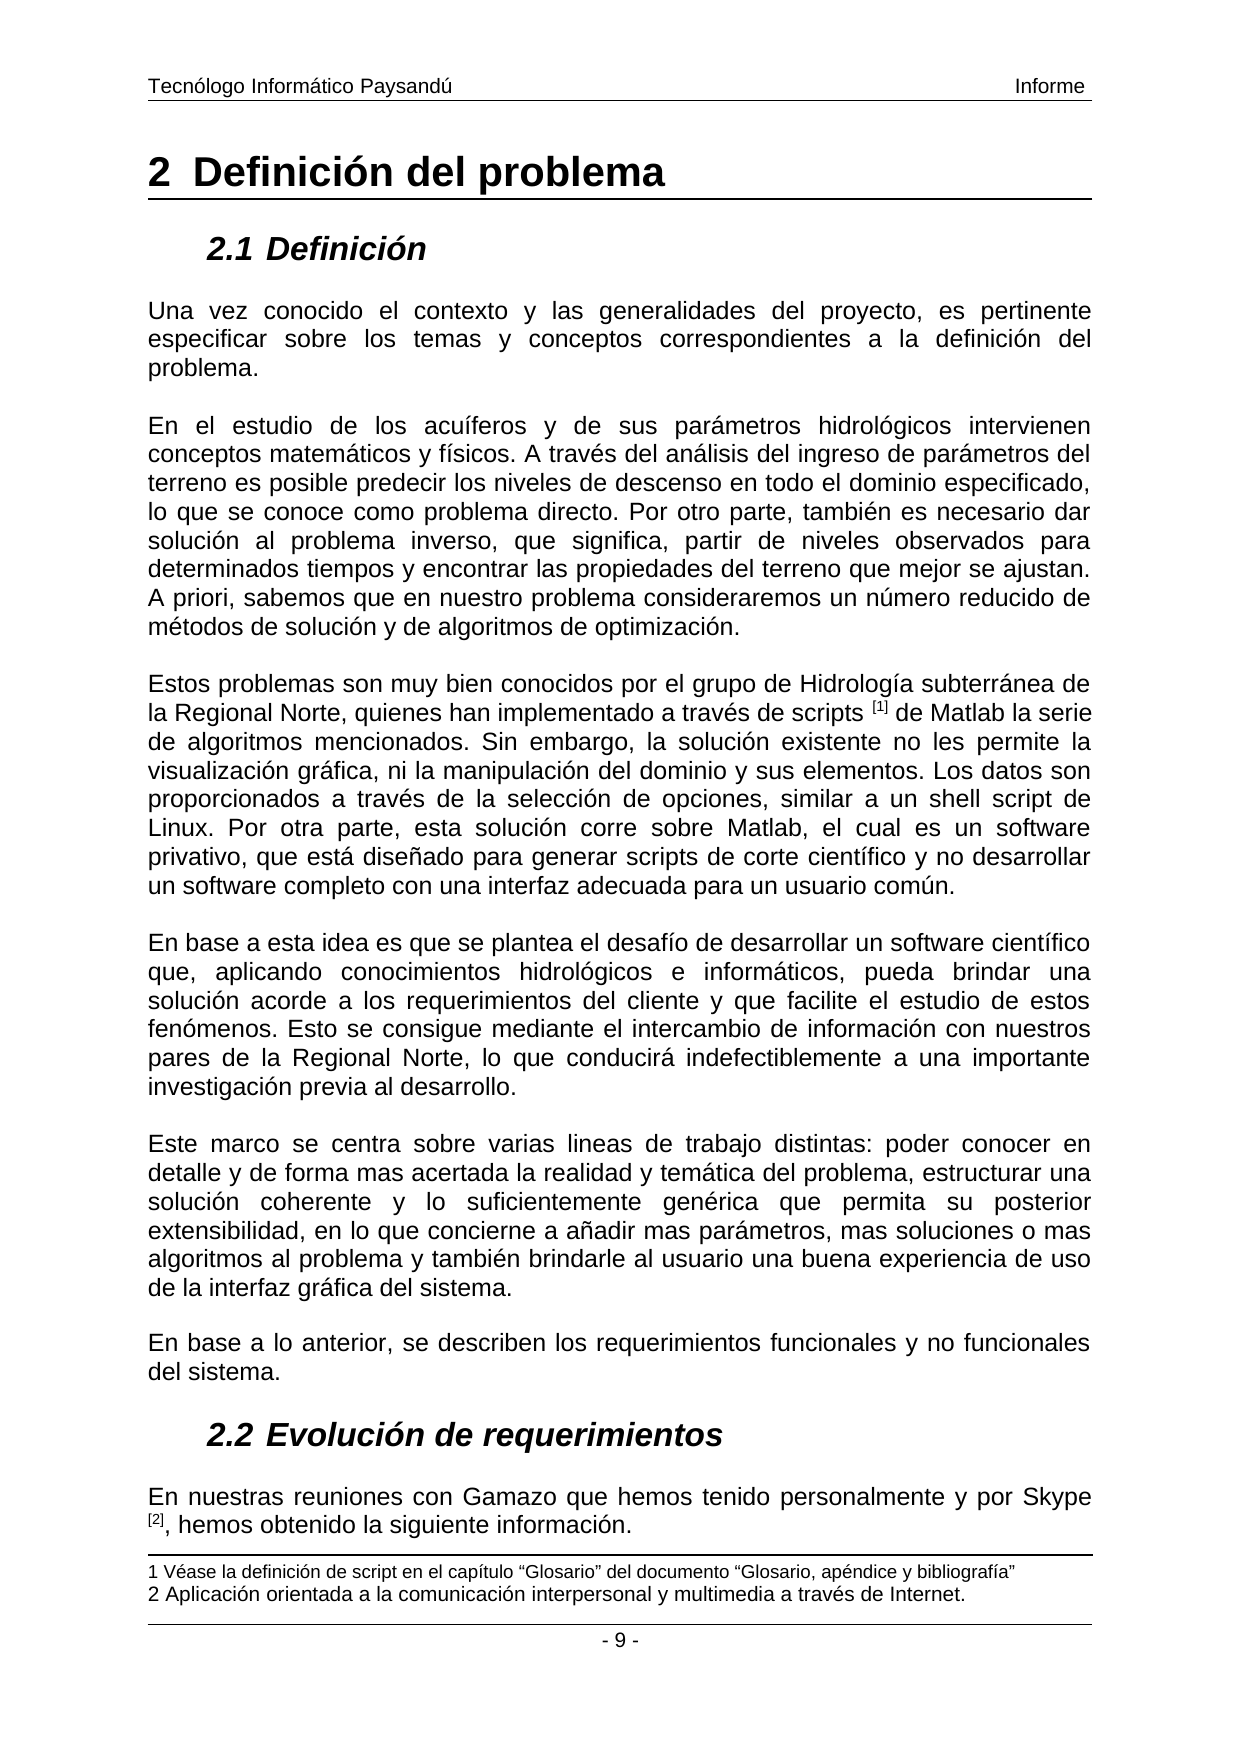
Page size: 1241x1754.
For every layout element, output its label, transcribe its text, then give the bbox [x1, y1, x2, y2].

text Una vez conocido el contexto y las generalidades del proyecto, es pertinente especificar sobre los temas y conceptos correspondientes a la definición del problema. [148, 296, 1092, 382]
text Véase la definición de script en el capítulo “Glosario” del documento “Glosario, apéndice y bibliografía” [148, 1561, 1092, 1582]
subtitle Definición [207, 228, 1092, 267]
subtitle Evolución de requerimientos [207, 1414, 1092, 1453]
text En base a esta idea es que se plantea el desafío de desarrollar un software científico que, aplicando conocimientos hidrológicos e informáticos, pueda brindar una solución acorde a los requerimientos del cliente y que facilite el estudio de estos fenómenos. Esto se consigue mediante el intercambio de información con nuestros pares de la Regional Norte, lo que conducirá indefectiblemente a una importante investigación previa al desarrollo. [148, 928, 1092, 1101]
text Aplicación orientada a la comunicación interpersonal y multimedia a través de Internet. [148, 1582, 1092, 1606]
text Este marco se centra sobre varias lineas de trabajo distintas: poder conocer en detalle y de forma mas acertada la realidad y temática del problema, estructurar una solución coherente y lo suficientemente genérica que permita su posterior extensibilidad, en lo que concierne a añadir mas parámetros, mas soluciones o mas algoritmos al problema y también brindarle al usuario una buena experiencia de uso de la interfaz gráfica del sistema. [148, 1129, 1092, 1302]
text Estos problemas son muy bien conocidos por el grupo de Hidrología subterránea de la Regional Norte, quienes han implementado a través de scripts [] de Matlab la serie de algoritmos mencionados. Sin embargo, la solución existente no les permite la visualización gráfica, ni la manipulación del dominio y sus elementos. Los datos son proporcionados a través de la selección de opciones, similar a un shell script de Linux. Por otra parte, esta solución corre sobre Matlab, el cual es un software privativo, que está diseñado para generar scripts de corte científico y no desarrollar un software completo con una interfaz adecuada para un usuario común. [148, 669, 1092, 899]
subtitle Definición del problema [148, 148, 1092, 198]
text En nuestras reuniones con Gamazo que hemos tenido personalmente y por Skype [], hemos obtenido la siguiente información. [148, 1482, 1092, 1539]
text En el estudio de los acuíferos y de sus parámetros hidrológicos intervienen conceptos matemáticos y físicos. A través del análisis del ingreso de parámetros del terreno es posible predecir los niveles de descenso en todo el dominio especificado, lo que se conoce como problema directo. Por otro parte, también es necesario dar solución al problema inverso, que significa, partir de niveles observados para determinados tiempos y encontrar las propiedades del terreno que mejor se ajustan. A priori, sabemos que en nuestro problema consideraremos un número reducido de métodos de solución y de algoritmos de optimización. [148, 411, 1092, 641]
text En base a lo anterior, se describen los requerimientos funcionales y no funcionales del sistema. [148, 1328, 1092, 1386]
